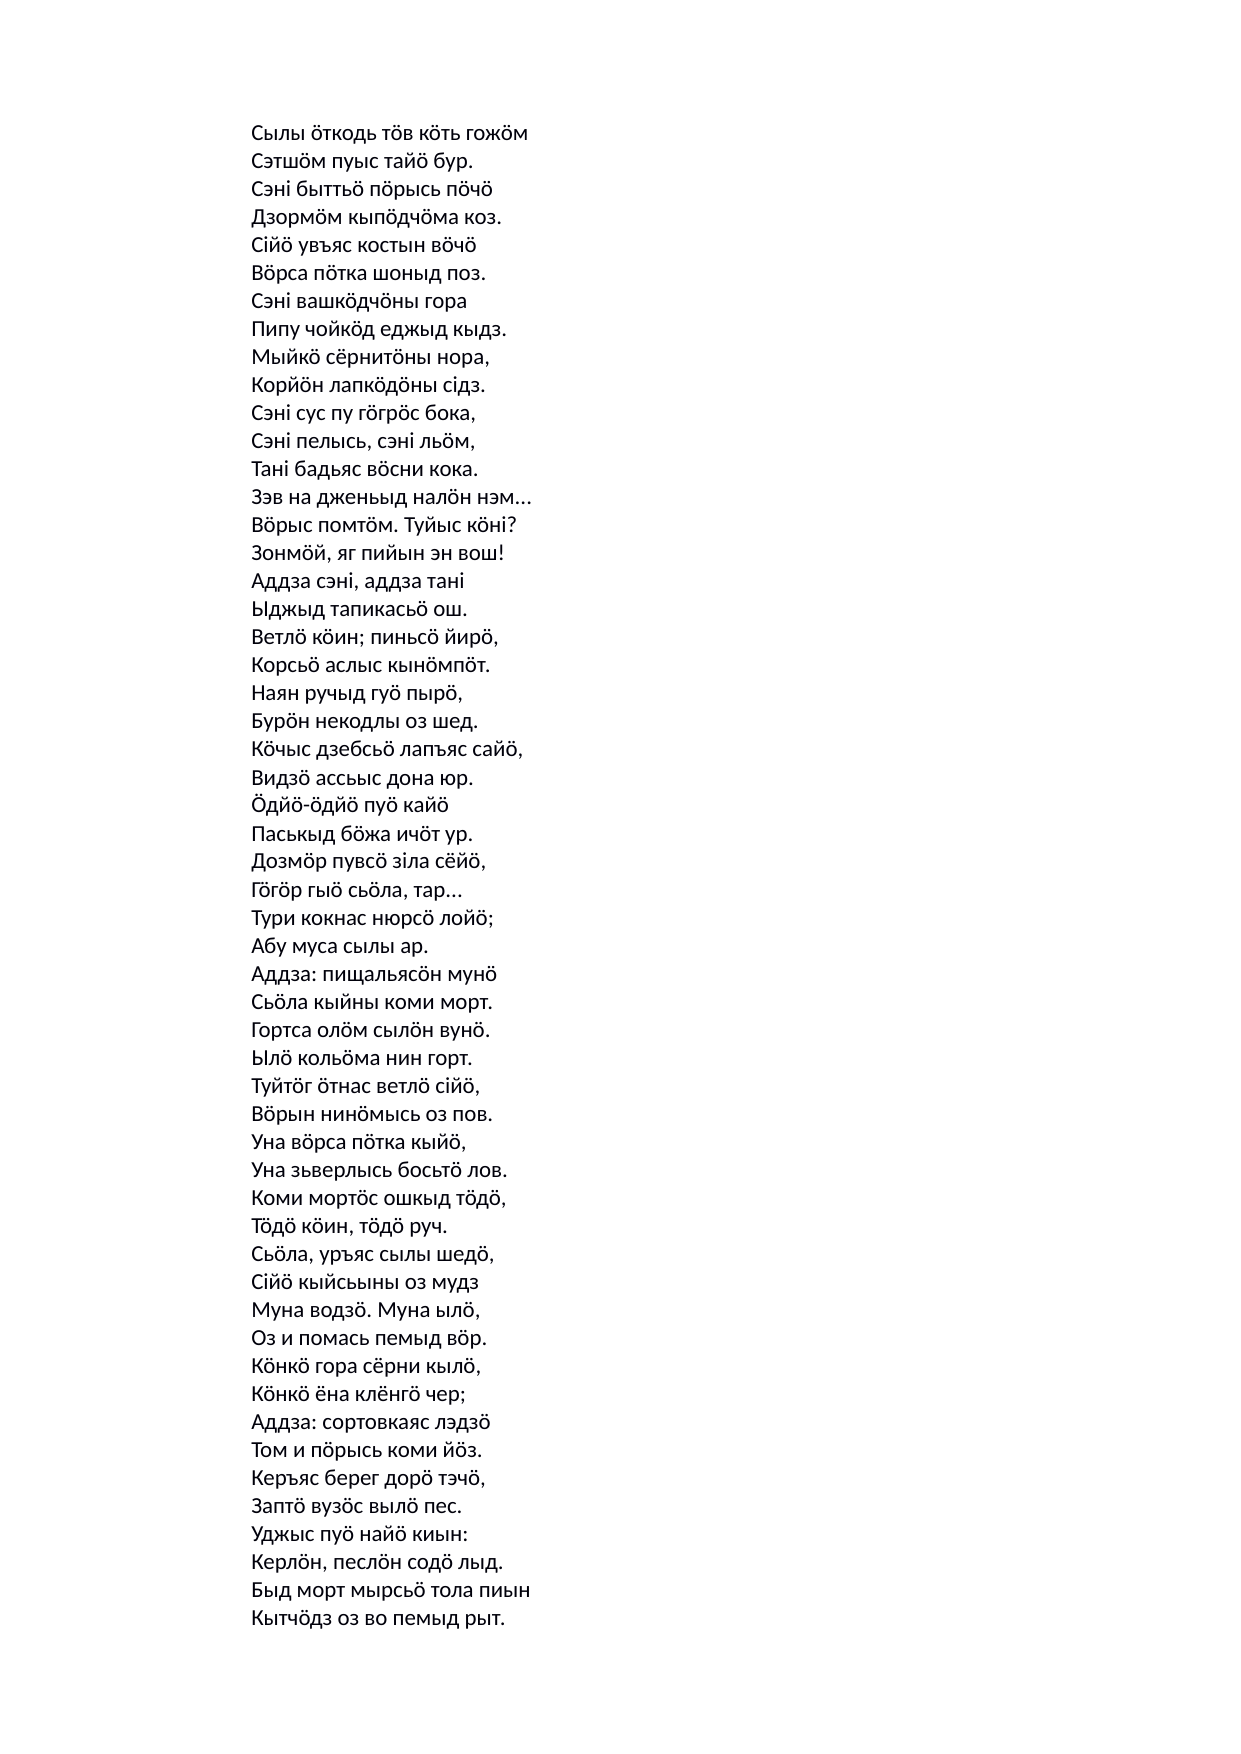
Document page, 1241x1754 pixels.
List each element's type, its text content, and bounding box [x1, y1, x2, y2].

text Аддза: сортовкаяс лэдзӧ [177, 1407, 1152, 1435]
text Видзӧ ассьыс дона юр. [177, 763, 1152, 791]
text Кӧнкӧ ёна клёнгӧ чер; [177, 1379, 1152, 1407]
text Сылы ӧткодь тӧв кӧть гожӧм [177, 118, 1152, 146]
text Зонмӧй, яг пийын эн вош! [177, 538, 1152, 566]
text Оз и помась пемыд вӧр. [177, 1323, 1152, 1351]
text Дзормӧм кыпӧдчӧма коз. [177, 202, 1152, 230]
text Ветлӧ кӧин; пиньсӧ йирӧ, [177, 622, 1152, 651]
text Корсьӧ аслыс кынӧмпӧт. [177, 651, 1152, 678]
text Гортса олӧм сылӧн вунӧ. [177, 1015, 1152, 1043]
text Гӧгӧр гыӧ сьӧла, тар... [177, 875, 1152, 903]
text Коми мортӧс ошкыд тӧдӧ, [177, 1183, 1152, 1211]
text Кӧнкӧ гора сёрни кылӧ, [177, 1351, 1152, 1379]
text Сэні сус пу гӧгрӧс бока, [177, 398, 1152, 426]
text Сійӧ кыйсьыны оз мудз [177, 1267, 1152, 1295]
text Абу муса сылы ар. [177, 931, 1152, 959]
text Тӧдӧ кӧин, тӧдӧ руч. [177, 1211, 1152, 1239]
text Заптӧ вузӧс вылӧ пес. [177, 1491, 1152, 1519]
text Паськыд бӧжа ичӧт ур. [177, 819, 1152, 847]
text Вӧрса пӧтка шоныд поз. [177, 258, 1152, 286]
text Сьӧла, уръяс сылы шедӧ, [177, 1239, 1152, 1267]
text Вӧрын нинӧмысь оз пов. [177, 1099, 1152, 1127]
text Ылӧ кольӧма нин горт. [177, 1043, 1152, 1071]
text Ӧдйӧ-ӧдйӧ пуӧ кайӧ [177, 791, 1152, 819]
text Зэв на дженьыд налӧн нэм... [177, 482, 1152, 510]
text Сьӧла кыйны коми морт. [177, 987, 1152, 1015]
text Наян ручыд гуӧ пырӧ, [177, 678, 1152, 707]
text Уна зьверлысь босьтӧ лов. [177, 1155, 1152, 1183]
text Сэні быттьӧ пӧрысь пӧчӧ [177, 174, 1152, 202]
text Кӧчыс дзебсьӧ лапъяс сайӧ, [177, 734, 1152, 763]
text Том и пӧрысь коми йӧз. [177, 1435, 1152, 1463]
text Дозмӧр пувсӧ зіла сёйӧ, [177, 847, 1152, 875]
text Уна вӧрса пӧтка кыйӧ, [177, 1127, 1152, 1155]
text Аддза сэні, аддза тані [177, 566, 1152, 594]
text Муна водзӧ. Муна ылӧ, [177, 1295, 1152, 1323]
text Сэні пелысь, сэні льӧм, [177, 426, 1152, 454]
text Туйтӧг ӧтнас ветлӧ сійӧ, [177, 1071, 1152, 1099]
text Кытчӧдз оз во пемыд рыт. [177, 1603, 1152, 1631]
text Сэтшӧм пуыс тайӧ бур. [177, 146, 1152, 174]
text Ыджыд тапикасьӧ ош. [177, 594, 1152, 622]
text Мыйкӧ сёрнитӧны нора, [177, 342, 1152, 370]
text Бурӧн некодлы оз шед. [177, 707, 1152, 734]
text Вӧрыс помтӧм. Туйыс кӧні? [177, 510, 1152, 538]
text Сійӧ увъяс костын вӧчӧ [177, 230, 1152, 258]
text Керлӧн, песлӧн содӧ лыд. [177, 1547, 1152, 1575]
text Корйӧн лапкӧдӧны сідз. [177, 370, 1152, 398]
text Тури кокнас нюрсӧ лойӧ; [177, 903, 1152, 931]
text Керъяс берег дорӧ тэчӧ, [177, 1463, 1152, 1491]
text Сэні вашкӧдчӧны гора [177, 286, 1152, 314]
text Аддза: пищальясӧн мунӧ [177, 959, 1152, 987]
text Тані бадьяс вӧсни кока. [177, 454, 1152, 482]
text Быд морт мырсьӧ тола пиын [177, 1575, 1152, 1603]
text Пипу чойкӧд еджыд кыдз. [177, 314, 1152, 342]
text Уджыс пуӧ найӧ киын: [177, 1519, 1152, 1547]
